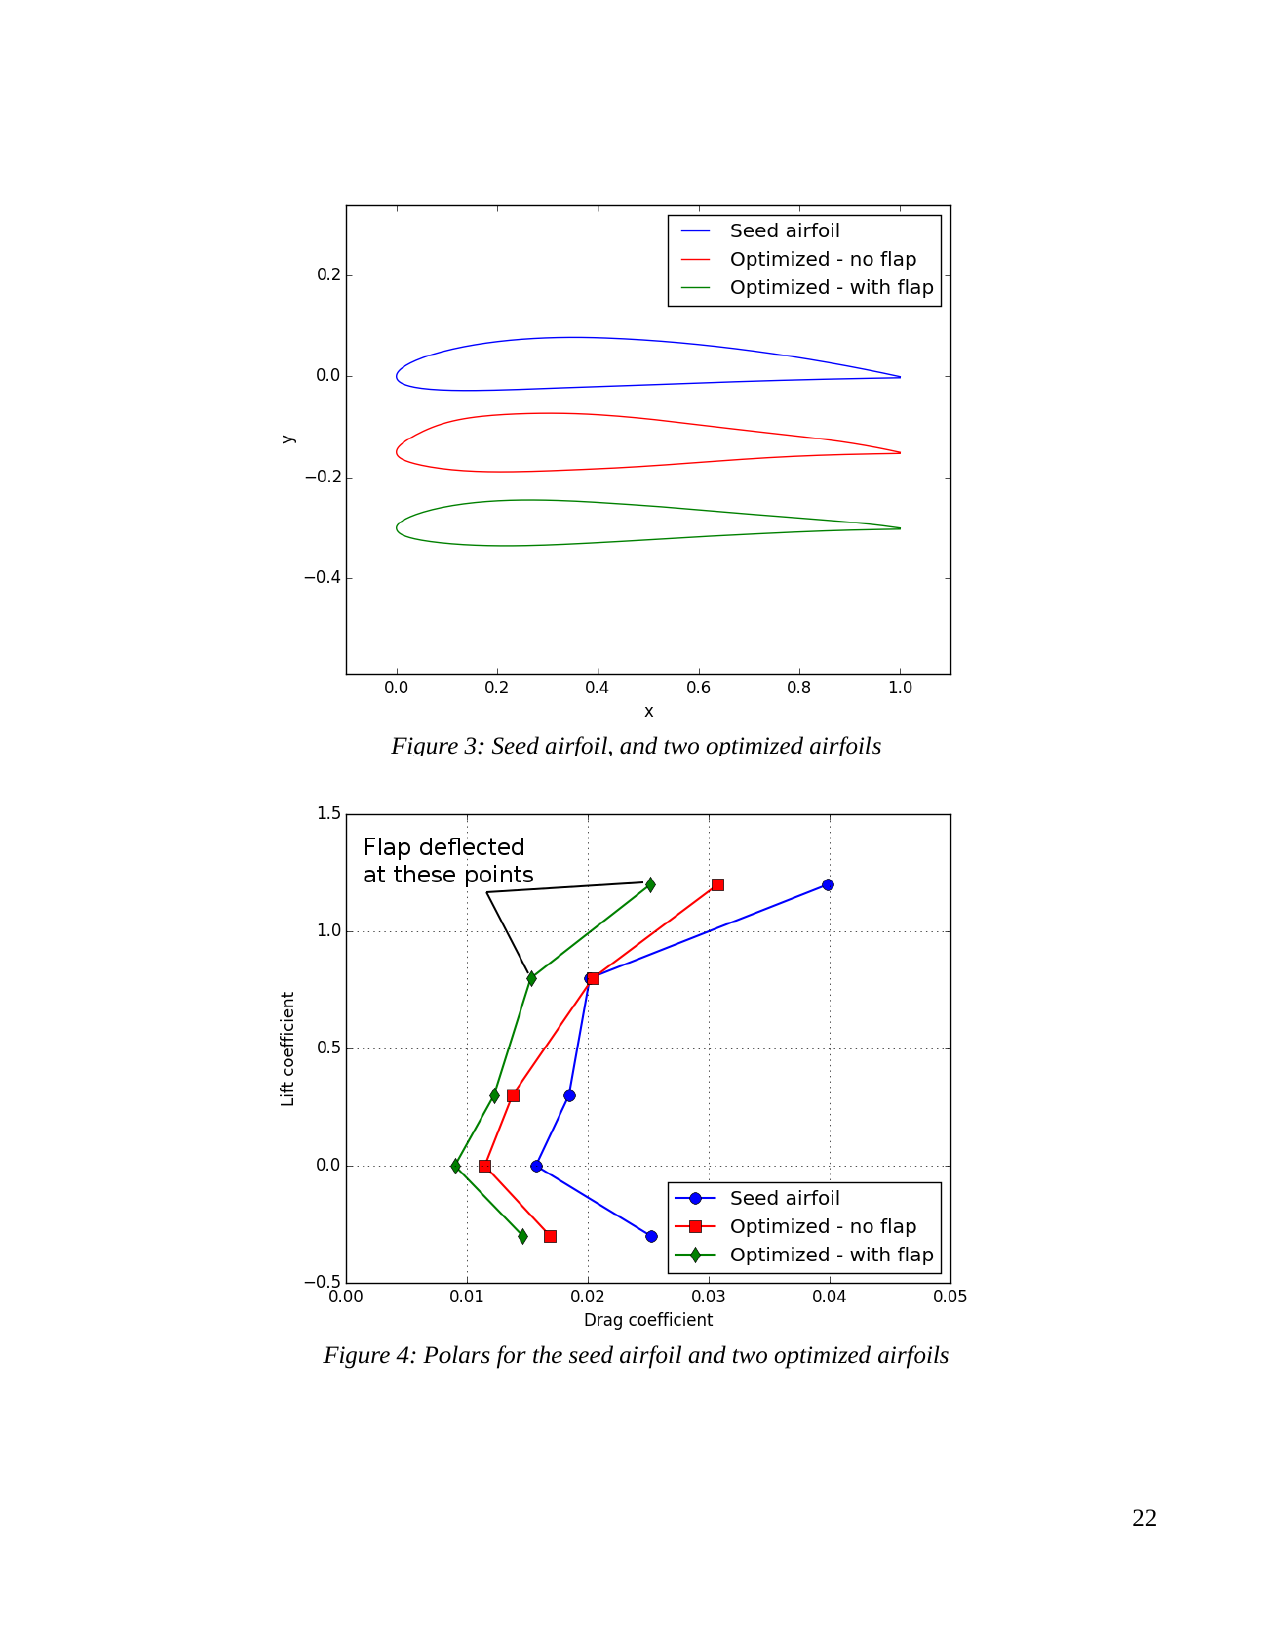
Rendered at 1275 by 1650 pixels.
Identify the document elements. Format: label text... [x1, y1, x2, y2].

picture [248, 756, 1028, 1341]
text Figure 3: Seed airfoil, and two optimized airfoils [248, 732, 1027, 756]
picture [248, 146, 1028, 732]
text Figure 4: Polars for the seed airfoil and two optimized airfoils [248, 1341, 1027, 1369]
text [248, 131, 1027, 146]
